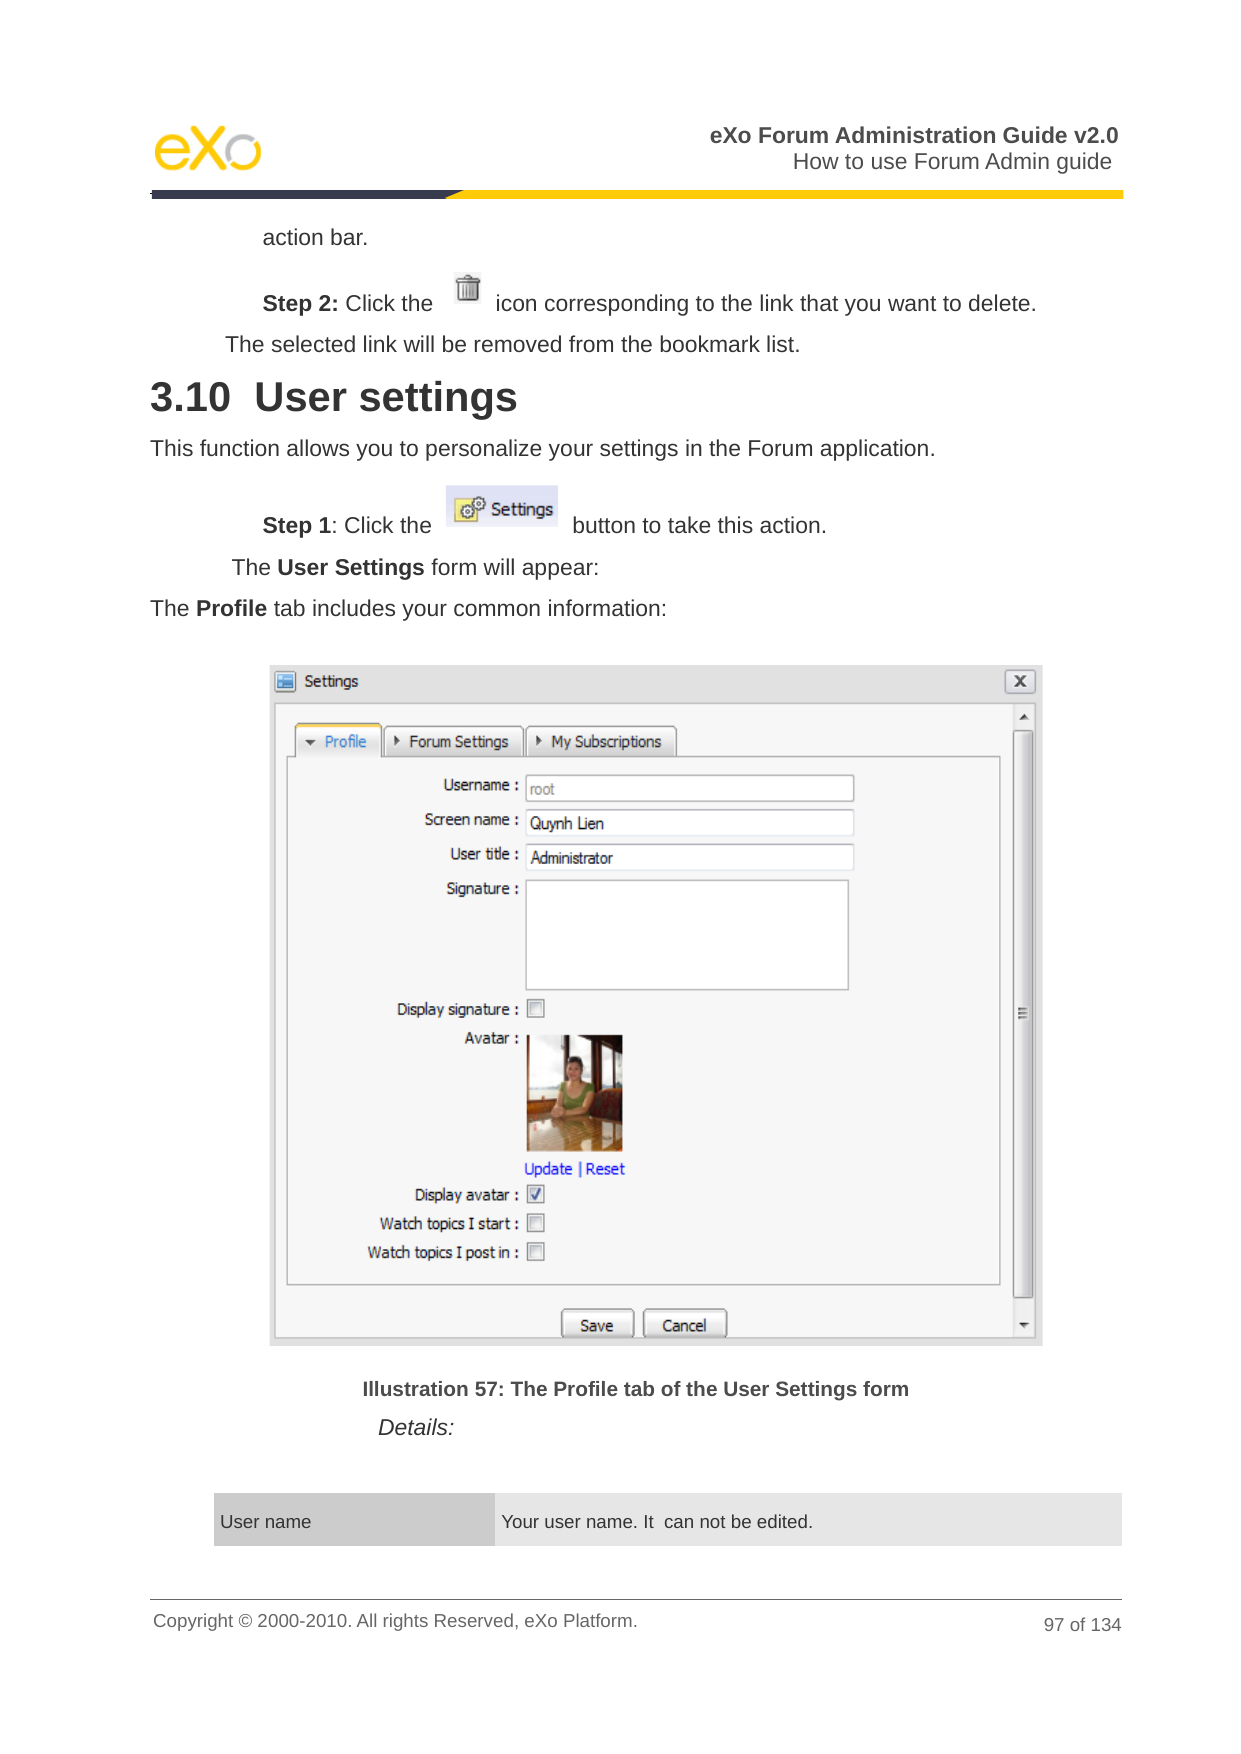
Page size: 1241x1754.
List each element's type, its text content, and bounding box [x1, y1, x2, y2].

list action bar. [225, 223, 1122, 250]
list Step 2: Click the icon corresponding to the link that you want to delete. [225, 265, 1122, 316]
list Step 1: Click the button to take this action. [225, 477, 1122, 539]
text This function allows you to personalize your settings in the Forum application. [150, 435, 1122, 462]
picture [445, 484, 559, 527]
list The User Settings form will appear: [187, 554, 1122, 580]
list The selected link will be removed from the bookmark list. [187, 331, 1122, 357]
text Details: [177, 629, 1122, 1440]
picture [269, 665, 1043, 1346]
picture [151, 190, 1124, 199]
subtitle User settings [150, 372, 1122, 420]
text The Profile tab includes your common information: [150, 595, 1122, 621]
table_header User name [214, 1493, 495, 1546]
text Illustration 57: The Profile tab of the User Settings form [177, 1346, 1094, 1401]
picture [453, 272, 482, 304]
table_header Your user name. It can not be edited. [495, 1493, 1122, 1546]
picture [155, 125, 262, 171]
